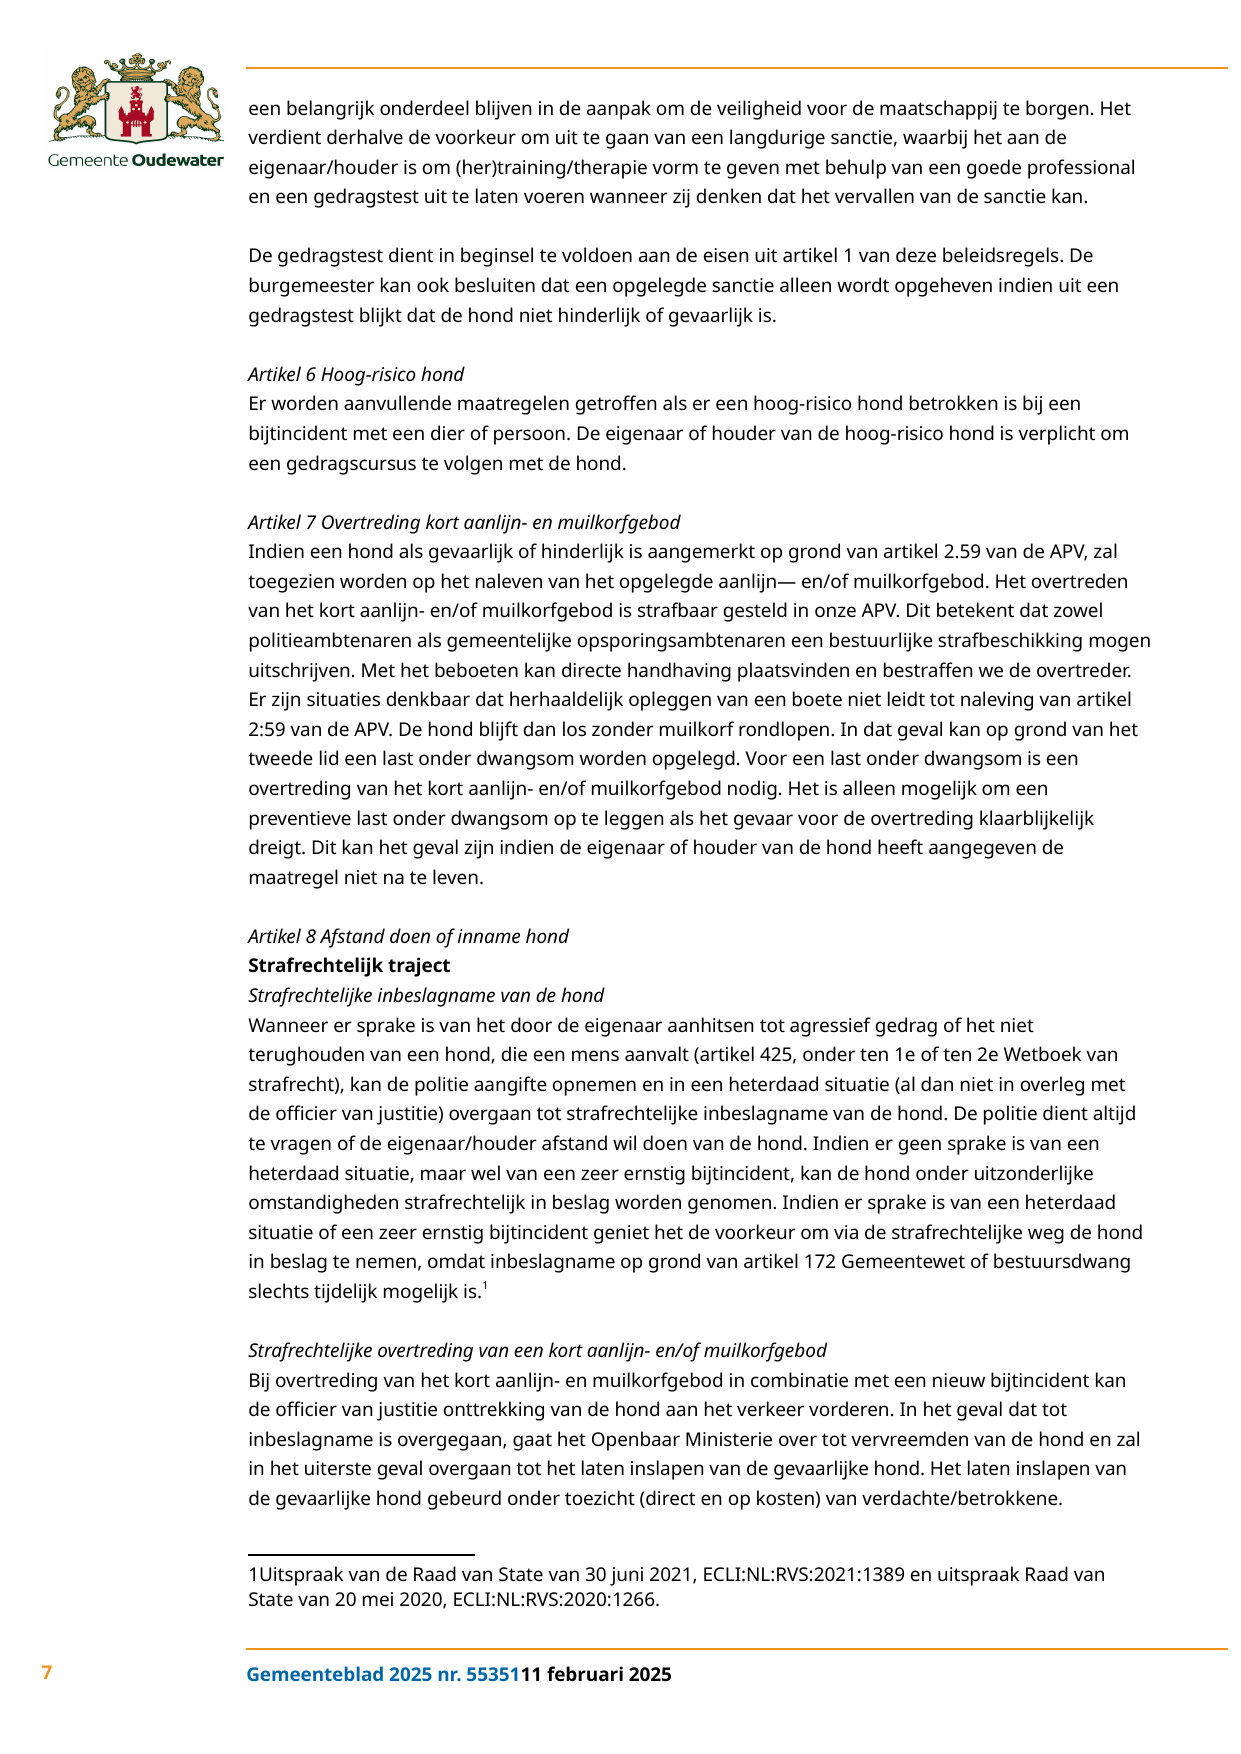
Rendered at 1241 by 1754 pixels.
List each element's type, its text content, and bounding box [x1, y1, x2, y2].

text Artikel 8 Afstand doen of inname hond [248, 923, 1152, 949]
text Uitspraak van de Raad van State van 30 juni 2021, ECLI:NL:RVS:2021:1389 en uitspraak Raad van State van 20 mei 2020, ECLI:NL:RVS:2020:1266. [248, 1561, 1152, 1612]
text Strafrechtelijk traject [248, 953, 1152, 978]
text De gedragstest dient in beginsel te voldoen aan de eisen uit artikel 1 van deze beleidsregels. De burgemeester kan ook besluiten dat een opgelegde sanctie alleen wordt opgeheven indien uit een gedragstest blijkt dat de hond niet hinderlijk of gevaarlijk is. [248, 243, 1152, 328]
text een belangrijk onderdeel blijven in de aanpak om de veiligheid voor de maatschappij te borgen. Het verdient derhalve de voorkeur om uit te gaan van een langdurige sanctie, waarbij het aan de eigenaar/houder is om (her)training/therapie vorm te geven met behulp van een goede professional en een gedragstest uit te laten voeren wanneer zij denken dat het vervallen van de sanctie kan. [248, 95, 1152, 209]
picture [41, 47, 231, 172]
text Indien een hond als gevaarlijk of hinderlijk is aangemerkt op grond van artikel 2.59 van de APV, zal toegezien worden op het naleven van het opgelegde aanlijn— en/of muilkorfgebod. Het overtreden van het kort aanlijn- en/of muilkorfgebod is strafbaar gesteld in onze APV. Dit betekent dat zowel politieambtenaren als gemeentelijke opsporingsambtenaren een bestuurlijke strafbeschikking mogen uitschrijven. Met het beboeten kan directe handhaving plaatsvinden en bestraffen we de overtreder. Er zijn situaties denkbaar dat herhaaldelijk opleggen van een boete niet leidt tot naleving van artikel 2:59 van de APV. De hond blijft dan los zonder muilkorf rondlopen. In dat geval kan op grond van het tweede lid een last onder dwangsom worden opgelegd. Voor een last onder dwangsom is een overtreding van het kort aanlijn- en/of muilkorfgebod nodig. Het is alleen mogelijk om een preventieve last onder dwangsom op te leggen als het gevaar voor de overtreding klaarblijkelijk dreigt. Dit kan het geval zijn indien de eigenaar of houder van de hond heeft aangegeven de maatregel niet na te leven. [248, 538, 1152, 890]
text Artikel 7 Overtreding kort aanlijn- en muilkorfgebod [248, 509, 1152, 535]
text Strafrechtelijke inbeslagname van de hond [248, 982, 1152, 1008]
text Wanneer er sprake is van het door de eigenaar aanhitsen tot agressief gedrag of het niet terughouden van een hond, die een mens aanvalt (artikel 425, onder ten 1e of ten 2e Wetboek van strafrecht), kan de politie aangifte opnemen en in een heterdaad situatie (al dan niet in overleg met de officier van justitie) overgaan tot strafrechtelijke inbeslagname van de hond. De politie dient altijd te vragen of de eigenaar/houder afstand wil doen van de hond. Indien er geen sprake is van een heterdaad situatie, maar wel van een zeer ernstig bijtincident, kan de hond onder uitzonderlijke omstandigheden strafrechtelijk in beslag worden genomen. Indien er sprake is van een heterdaad situatie of een zeer ernstig bijtincident geniet het de voorkeur om via de strafrechtelijke weg de hond in beslag te nemen, omdat inbeslagname op grond van artikel 172 Gemeentewet of bestuursdwang slechts tijdelijk mogelijk is. [248, 1012, 1152, 1304]
text Artikel 6 Hoog-risico hond [248, 361, 1152, 387]
text Bij overtreding van het kort aanlijn- en muilkorfgebod in combinatie met een nieuw bijtincident kan de officier van justitie onttrekking van de hond aan het verkeer vorderen. In het geval dat tot inbeslagname is overgegaan, gaat het Openbaar Ministerie over tot vervreemden van de hond en zal in het uiterste geval overgaan tot het laten inslapen van de gevaarlijke hond. Het laten inslapen van de gevaarlijke hond gebeurd onder toezicht (direct en op kosten) van verdachte/betrokkene. [248, 1367, 1152, 1511]
text Er worden aanvullende maatregelen getroffen als er een hoog-risico hond betrokken is bij een bijtincident met een dier of persoon. De eigenaar of houder van de hoog-risico hond is verplicht om een gedragscursus te volgen met de hond. [248, 391, 1152, 476]
text Strafrechtelijke overtreding van een kort aanlijn- en/of muilkorfgebod [248, 1337, 1152, 1363]
